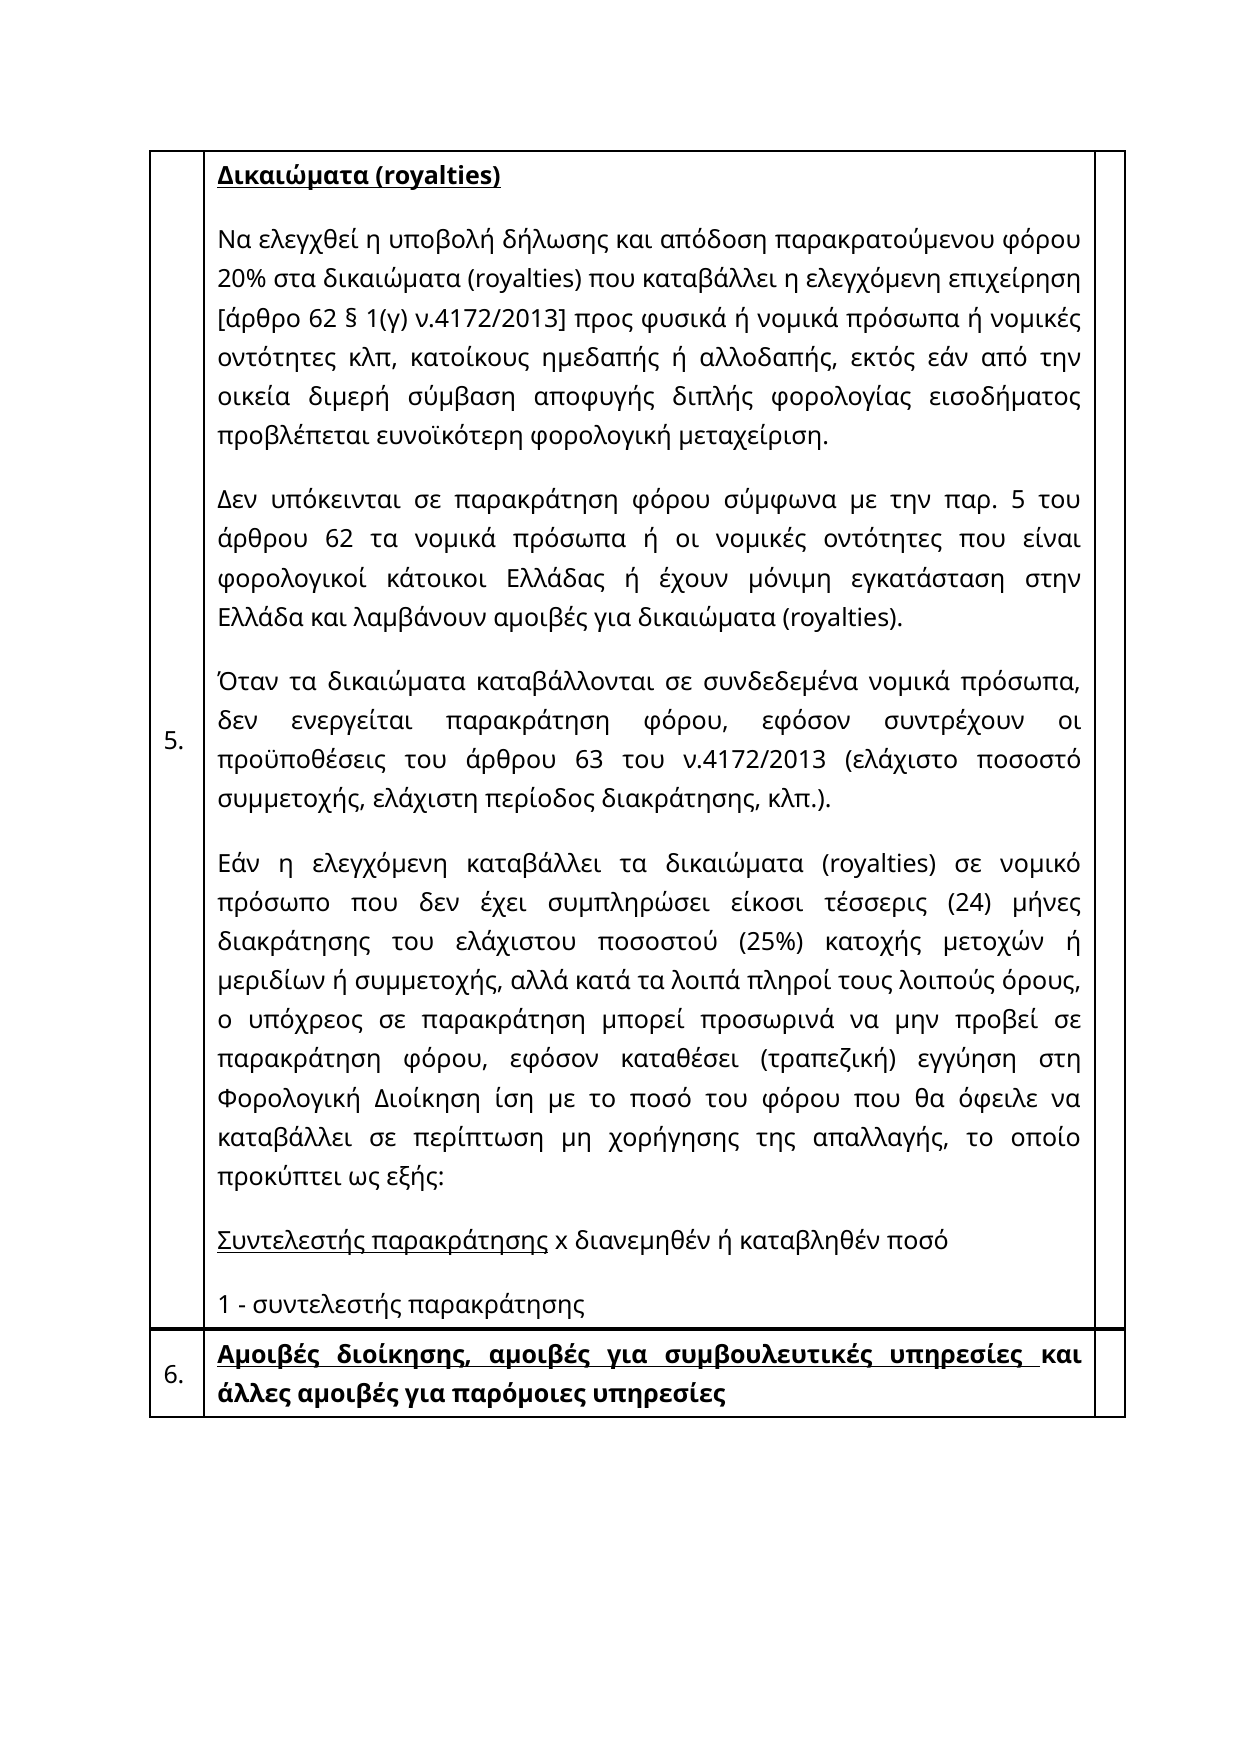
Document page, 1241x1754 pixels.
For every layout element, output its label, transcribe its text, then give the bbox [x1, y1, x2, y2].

table_header [1096, 1331, 1124, 1416]
table_cell 5. [151, 152, 203, 1327]
table_cell [1096, 152, 1124, 1327]
table_header Aμοιβές διοίκησης, αμοιβές για συμβουλευτικές υπηρεσίες και άλλες αμοιβές για παρόμοιες υπηρεσίες [205, 1331, 1094, 1416]
table_header 6. [151, 1331, 203, 1416]
table_cell Δικαιώματα (royalties) Να ελεγχθεί η υποβολή δήλωσης και απόδοση παρακρατούμενου φόρου 20% στα δικαιώματα (royalties) που καταβάλλει η ελεγχόμενη επιχείρηση [άρθρο 62 § 1(γ) ν.4172/2013] προς φυσικά ή νομικά πρόσωπα ή νομικές οντότητες κλπ, κατοίκους ημεδαπής ή αλλοδαπής, εκτός εάν από την οικεία διμερή σύμβαση αποφυγής διπλής φορολογίας εισοδήματος προβλέπεται ευνοϊκότερη φορολογική μεταχείριση. Δεν υπόκεινται σε παρακράτηση φόρου σύμφωνα με την παρ. 5 του άρθρου 62 τα νομικά πρόσωπα ή οι νομικές οντότητες που είναι φορολογικοί κάτοικοι Ελλάδας ή έχουν μόνιμη εγκατάσταση στην Ελλάδα και λαμβάνουν αμοιβές για δικαιώματα (royalties). Όταν τα δικαιώματα καταβάλλονται σε συνδεδεμένα νομικά πρόσωπα, δεν ενεργείται παρακράτηση φόρου, εφόσον συντρέχουν οι προϋποθέσεις του άρθρου 63 του ν.4172/2013 (ελάχιστο ποσοστό συμμετοχής, ελάχιστη περίοδος διακράτησης, κλπ.). Εάν η ελεγχόμενη καταβάλλει τα δικαιώματα (royalties) σε νομικό πρόσωπο που δεν έχει συμπληρώσει είκοσι τέσσερις (24) μήνες διακράτησης του ελάχιστου ποσοστού (25%) κατοχής μετοχών ή μεριδίων ή συμμετοχής, αλλά κατά τα λοιπά πληροί τους λοιπούς όρους, ο υπόχρεος σε παρακράτηση μπορεί προσωρινά να μην προβεί σε παρακράτηση φόρου, εφόσον καταθέσει (τραπεζική) εγγύηση στη Φορολογική Διοίκηση ίση με το ποσό του φόρου που θα όφειλε να καταβάλλει σε περίπτωση μη χορήγησης της απαλλαγής, το οποίο προκύπτει ως εξής: Συντελεστής παρακράτησης x διανεμηθέν ή καταβληθέν ποσό 1 - συντελεστής παρακράτησης [205, 152, 1094, 1327]
